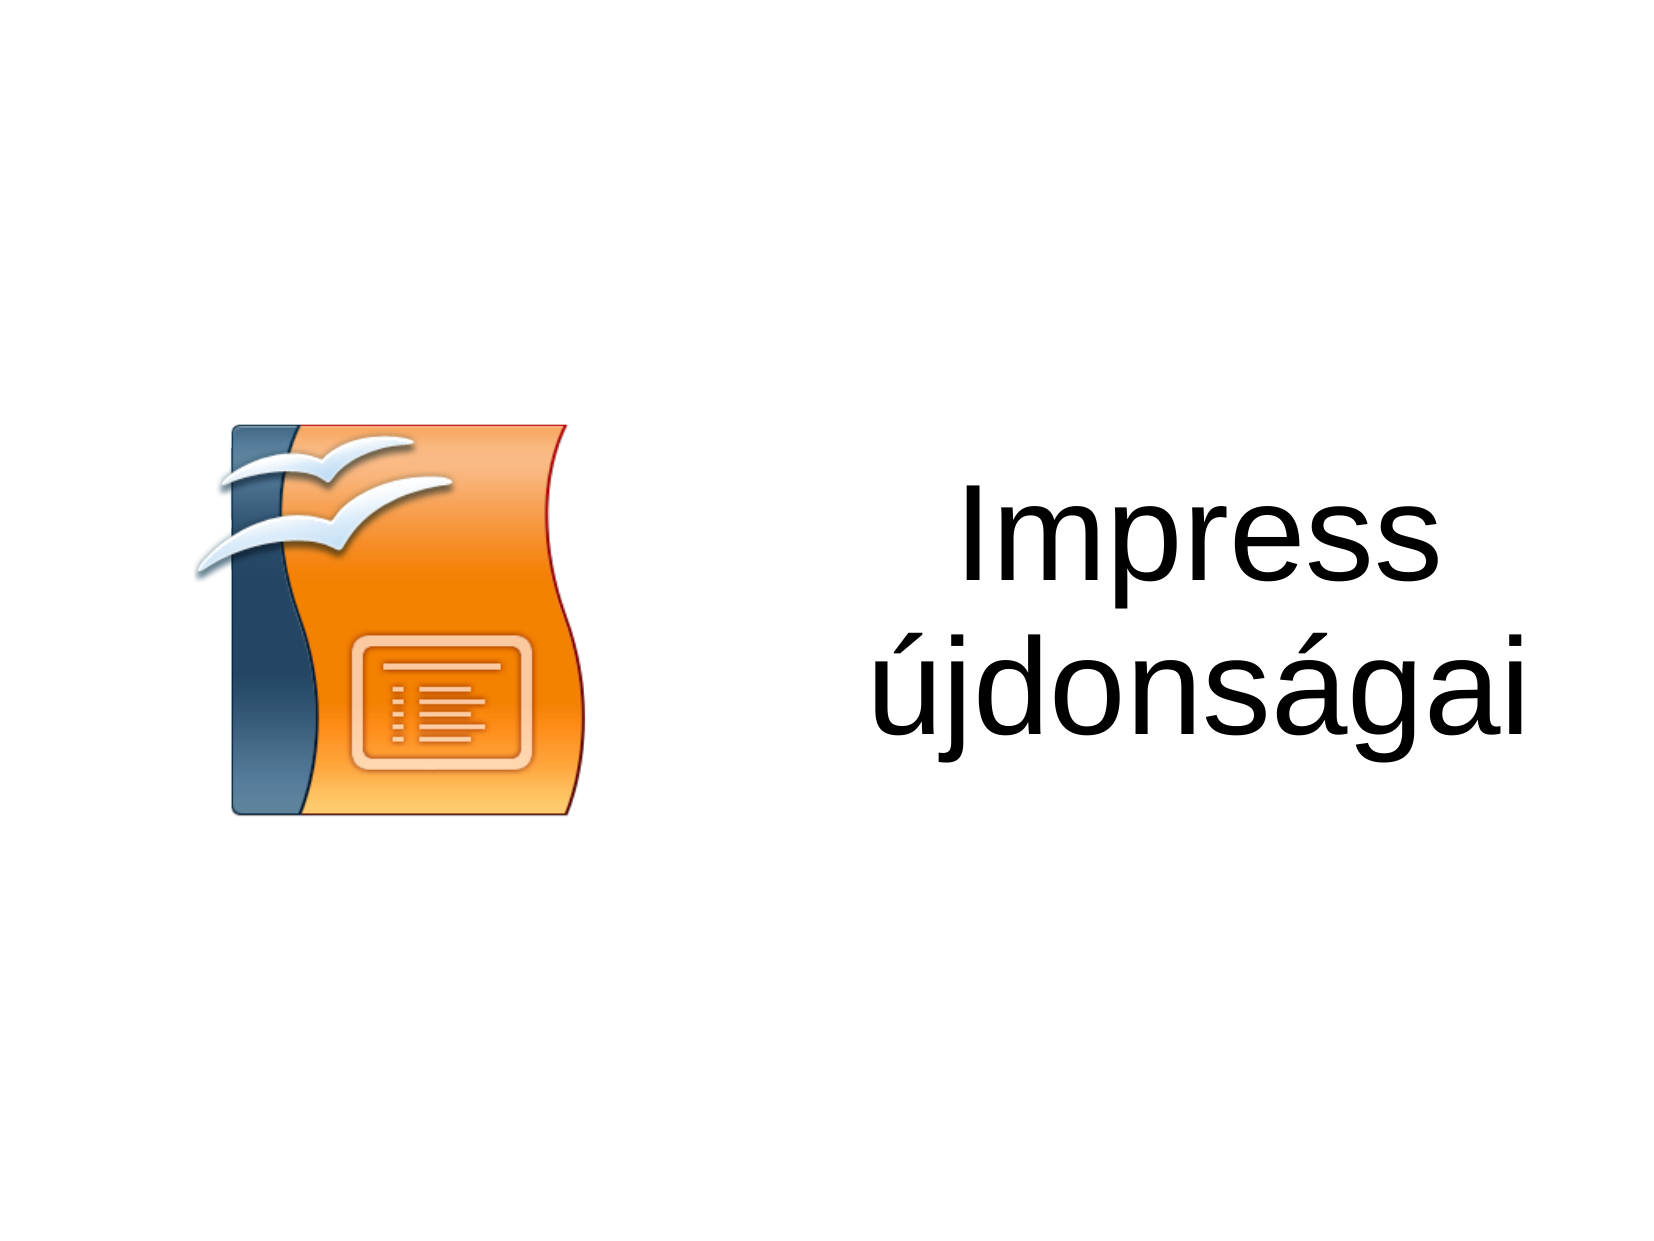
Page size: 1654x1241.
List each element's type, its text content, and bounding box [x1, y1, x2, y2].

subtitle Impress újdonságai [826, 118, 1571, 1102]
picture [194, 420, 595, 821]
